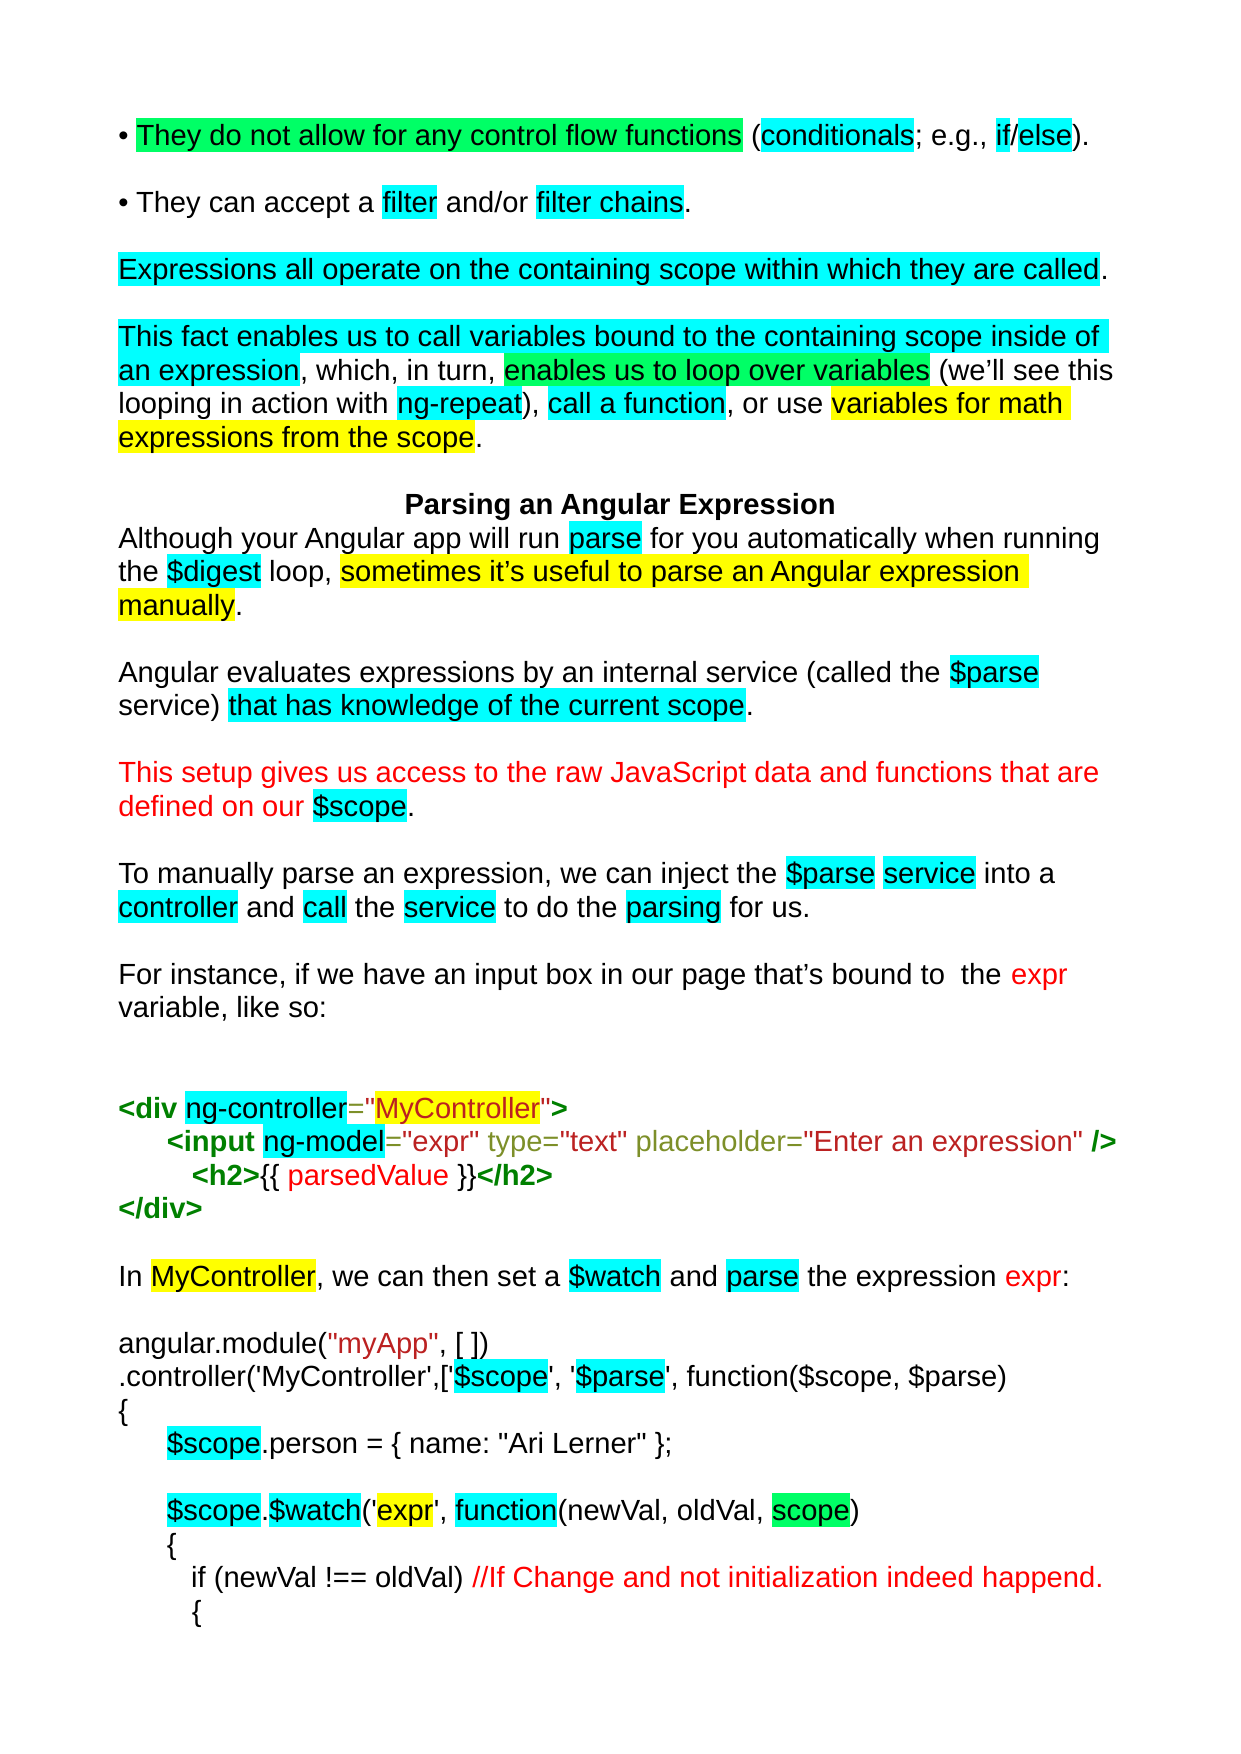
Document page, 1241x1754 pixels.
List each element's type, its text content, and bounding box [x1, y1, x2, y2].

text .controller('MyController',['$scope', '$parse', function($scope, $parse) [118, 1359, 1122, 1393]
text To manually parse an expression, we can inject the $parse service into a controller and call the service to do the parsing for us. [118, 856, 1122, 923]
text { [118, 1393, 1122, 1426]
text Angular evaluates expressions by an internal service (called the $parse service) that has knowledge of the current scope. [118, 655, 1122, 722]
text • They do not allow for any control flow functions (conditionals; e.g., if/else). [118, 118, 1122, 152]
text Parsing an Angular Expression [118, 487, 1122, 521]
text angular.module("myApp", [ ]) [118, 1326, 1122, 1359]
text Expressions all operate on the containing scope within which they are called. [118, 252, 1122, 286]
text Although your Angular app will run parse for you automatically when running the $digest loop, sometimes it’s useful to parse an Angular expression manually. [118, 521, 1122, 621]
text </div> [118, 1191, 1122, 1225]
text $scope.person = { name: "Ari Lerner" }; [118, 1426, 1122, 1460]
text { [118, 1527, 1122, 1560]
text This fact enables us to call variables bound to the containing scope inside of an expression, which, in turn, enables us to loop over variables (we’ll see this looping in action with ng-repeat), call a function, or use variables for math expressions from the scope. [118, 319, 1122, 453]
text <h2>{{ parsedValue }}</h2> [118, 1158, 1122, 1191]
text <input ng-model="expr" type="text" placeholder="Enter an expression" /> [118, 1124, 1122, 1158]
text In MyController, we can then set a $watch and parse the expression expr: [118, 1258, 1122, 1292]
text For instance, if we have an input box in our page that’s bound to the expr variable, like so: [118, 957, 1122, 1024]
text • They can accept a filter and/or filter chains. [118, 185, 1122, 219]
text $scope.$watch('expr', function(newVal, oldVal, scope) [118, 1493, 1122, 1527]
text This setup gives us access to the raw JavaScript data and functions that are [118, 755, 1122, 789]
text <div ng-controller="MyController"> [118, 1091, 1122, 1124]
text { [118, 1594, 1122, 1627]
text defined on our $scope. [118, 789, 1122, 822]
text if (newVal !== oldVal) //If Change and not initialization indeed happend. [118, 1560, 1122, 1594]
